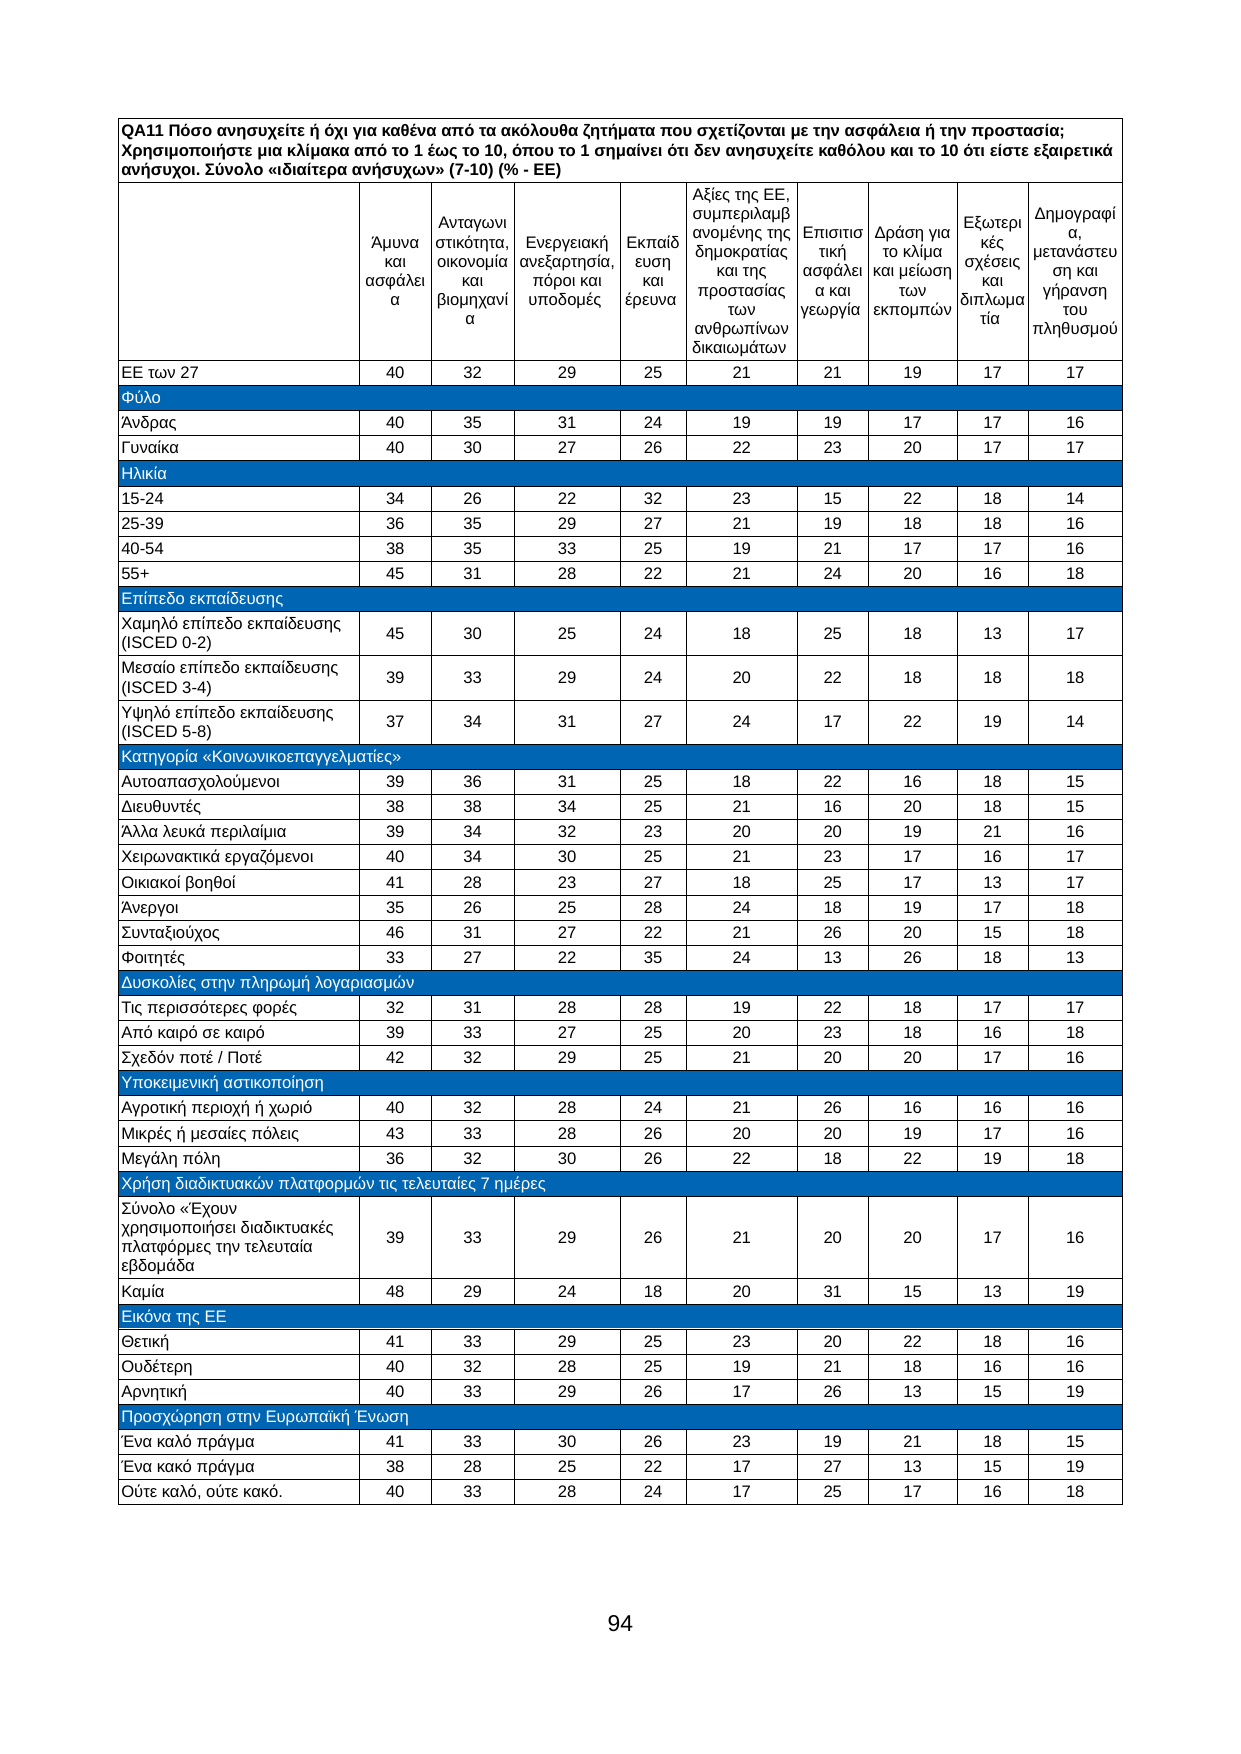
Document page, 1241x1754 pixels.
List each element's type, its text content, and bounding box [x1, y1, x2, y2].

table_cell Άλλα λευκά περιλαίμια [119, 820, 359, 844]
table_cell 18 [869, 996, 957, 1020]
table_cell 15-24 [119, 487, 359, 511]
table_cell 32 [432, 1046, 514, 1070]
table_cell 21 [798, 361, 868, 385]
table_cell 24 [621, 1096, 686, 1120]
table_cell 38 [360, 795, 431, 819]
table_cell 18 [869, 1021, 957, 1045]
table_cell 14 [1029, 701, 1122, 744]
table_cell Μικρές ή μεσαίες πόλεις [119, 1121, 359, 1146]
table_cell 16 [798, 795, 868, 819]
table_cell 34 [432, 845, 514, 869]
table_cell 26 [621, 1430, 686, 1454]
table_cell 40-54 [119, 537, 359, 561]
table_cell 18 [1029, 1147, 1122, 1171]
table_cell 27 [621, 512, 686, 536]
table_cell 17 [869, 1480, 957, 1504]
table_cell 35 [621, 946, 686, 970]
table_cell 26 [621, 1197, 686, 1278]
table_cell Τις περισσότερες φορές [119, 996, 359, 1020]
table_cell 22 [621, 562, 686, 586]
table_cell 22 [687, 436, 797, 460]
table_cell 19 [869, 896, 957, 919]
table_cell 20 [798, 820, 868, 844]
table_cell 21 [687, 512, 797, 536]
table_cell 34 [432, 820, 514, 844]
table_cell 23 [798, 845, 868, 869]
table_cell 37 [360, 701, 431, 744]
table_cell 25 [621, 845, 686, 869]
table_cell 26 [432, 487, 514, 511]
table_cell 17 [869, 845, 957, 869]
table_cell 39 [360, 656, 431, 699]
table_cell 33 [432, 1430, 514, 1454]
table_cell 28 [621, 996, 686, 1020]
table_cell 19 [798, 411, 868, 435]
table_cell 25 [621, 1355, 686, 1379]
table_cell 18 [687, 612, 797, 655]
table_cell 38 [360, 1455, 431, 1479]
table_cell 27 [515, 436, 620, 460]
table_cell 31 [432, 562, 514, 586]
table_cell 16 [958, 562, 1028, 586]
table_cell 26 [798, 1380, 868, 1404]
table_cell 31 [432, 921, 514, 945]
table_cell 18 [621, 1279, 686, 1303]
table_cell 16 [958, 1480, 1028, 1504]
table_cell 19 [687, 411, 797, 435]
table_cell 29 [515, 656, 620, 699]
table_cell 35 [360, 896, 431, 919]
table_cell 23 [515, 870, 620, 894]
table_cell 30 [432, 612, 514, 655]
table_cell 24 [687, 896, 797, 919]
table_cell 15 [869, 1279, 957, 1303]
table_cell Προσχώρηση στην Ευρωπαϊκή Ένωση [119, 1405, 1122, 1429]
table_cell 29 [515, 1330, 620, 1354]
table_cell 16 [869, 770, 957, 794]
table_cell 40 [360, 1380, 431, 1404]
table_cell 34 [432, 701, 514, 744]
table_cell 16 [1029, 1121, 1122, 1146]
table_cell 29 [515, 1380, 620, 1404]
table_cell 28 [515, 1121, 620, 1146]
table_cell 31 [432, 996, 514, 1020]
table_cell 17 [1029, 996, 1122, 1020]
table_cell 16 [1029, 537, 1122, 561]
table_cell 22 [515, 487, 620, 511]
table_cell 33 [432, 1197, 514, 1278]
table_cell 16 [1029, 411, 1122, 435]
table_cell 26 [621, 436, 686, 460]
table_cell Οικιακοί βοηθοί [119, 870, 359, 894]
table_cell 32 [432, 361, 514, 385]
table_cell 13 [958, 1279, 1028, 1303]
table_cell 30 [432, 436, 514, 460]
table_cell Συνταξιούχος [119, 921, 359, 945]
table_cell 18 [1029, 656, 1122, 699]
table_cell 23 [687, 1430, 797, 1454]
table_cell 18 [958, 487, 1028, 511]
table_cell 19 [869, 1121, 957, 1146]
table_cell 18 [869, 612, 957, 655]
table_cell 22 [798, 656, 868, 699]
table_cell 21 [869, 1430, 957, 1454]
table_cell 31 [515, 411, 620, 435]
table_cell 55+ [119, 562, 359, 586]
table_cell 19 [1029, 1380, 1122, 1404]
table_cell 40 [360, 1355, 431, 1379]
table_cell 17 [1029, 870, 1122, 894]
table_cell 26 [621, 1380, 686, 1404]
table_cell 25 [798, 870, 868, 894]
table_cell Δυσκολίες στην πληρωμή λογαριασμών [119, 971, 1122, 995]
table_cell 24 [687, 701, 797, 744]
table_cell Χαμηλό επίπεδο εκπαίδευσης (ISCED 0-2) [119, 612, 359, 655]
table_cell Κατηγορία «Κοινωνικοεπαγγελματίες» [119, 745, 1122, 769]
table_cell 22 [869, 1330, 957, 1354]
table_cell 26 [869, 946, 957, 970]
table_cell Υψηλό επίπεδο εκπαίδευσης (ISCED 5-8) [119, 701, 359, 744]
table_cell 33 [432, 1021, 514, 1045]
table_cell 40 [360, 1096, 431, 1120]
table_cell 16 [1029, 512, 1122, 536]
table_cell 22 [515, 946, 620, 970]
table_cell Αυτοαπασχολούμενοι [119, 770, 359, 794]
table_cell 18 [798, 1147, 868, 1171]
table_cell 22 [621, 921, 686, 945]
table_cell 29 [515, 361, 620, 385]
table_cell 15 [958, 1380, 1028, 1404]
table_cell Εικόνα της ΕΕ [119, 1305, 1122, 1328]
table_cell Υποκειμενική αστικοποίηση [119, 1071, 1122, 1095]
table_cell 28 [432, 1455, 514, 1479]
table_cell 36 [360, 512, 431, 536]
table_cell 48 [360, 1279, 431, 1303]
table_cell 16 [958, 1096, 1028, 1120]
table_cell 21 [687, 1197, 797, 1278]
table_cell Καμία [119, 1279, 359, 1303]
table_cell 41 [360, 870, 431, 894]
table_cell 20 [869, 562, 957, 586]
table_cell 40 [360, 411, 431, 435]
table_cell 20 [687, 820, 797, 844]
table_cell 28 [432, 870, 514, 894]
table_cell 20 [798, 1121, 868, 1146]
table_cell 32 [432, 1147, 514, 1171]
table_cell Ενεργειακή ανεξαρτησία, πόροι και υποδομές [515, 183, 620, 360]
table_cell Διευθυντές [119, 795, 359, 819]
table_cell 26 [432, 896, 514, 919]
table_cell 22 [798, 770, 868, 794]
table_cell 27 [432, 946, 514, 970]
table_cell 33 [432, 1380, 514, 1404]
table_cell 36 [360, 1147, 431, 1171]
table_cell 45 [360, 612, 431, 655]
table_cell 19 [798, 512, 868, 536]
table_cell 32 [432, 1355, 514, 1379]
table_cell 36 [432, 770, 514, 794]
table_cell Ούτε καλό, ούτε κακό. [119, 1480, 359, 1504]
table_cell 32 [621, 487, 686, 511]
table_cell 25 [515, 1455, 620, 1479]
table_cell Εκπαίδευση και έρευνα [621, 183, 686, 360]
table_cell 39 [360, 1197, 431, 1278]
table_cell 46 [360, 921, 431, 945]
table_cell 18 [958, 1330, 1028, 1354]
table_cell Σύνολο «Έχουν χρησιμοποιήσει διαδικτυακές πλατφόρμες την τελευταία εβδομάδα [119, 1197, 359, 1278]
table_cell Φοιτητές [119, 946, 359, 970]
table_cell 23 [798, 436, 868, 460]
table_cell 26 [798, 1096, 868, 1120]
table_cell 20 [798, 1197, 868, 1278]
table_cell 23 [687, 487, 797, 511]
table_cell Από καιρό σε καιρό [119, 1021, 359, 1045]
table_cell 30 [515, 1430, 620, 1454]
table_cell 16 [1029, 1197, 1122, 1278]
table_cell 13 [1029, 946, 1122, 970]
table_cell 16 [958, 1021, 1028, 1045]
table_cell Θετική [119, 1330, 359, 1354]
table_cell 25 [798, 612, 868, 655]
table_cell 24 [621, 411, 686, 435]
table_cell 21 [687, 562, 797, 586]
table_cell 23 [798, 1021, 868, 1045]
table_cell 17 [687, 1480, 797, 1504]
table_cell Δράση για το κλίμα και μείωση των εκπομπών [869, 183, 957, 360]
table_cell 17 [687, 1380, 797, 1404]
table_cell 18 [687, 870, 797, 894]
table_cell 18 [958, 795, 1028, 819]
table_cell 27 [621, 870, 686, 894]
table_cell 43 [360, 1121, 431, 1146]
table_cell 35 [432, 512, 514, 536]
table_cell 20 [687, 1279, 797, 1303]
table_cell 17 [1029, 845, 1122, 869]
table_cell 19 [687, 1355, 797, 1379]
table_cell 20 [869, 795, 957, 819]
table_cell 16 [958, 1355, 1028, 1379]
table_cell Άνδρας [119, 411, 359, 435]
table_cell 19 [1029, 1455, 1122, 1479]
table_cell Ανταγωνιστικότητα, οικονομία και βιομηχανία [432, 183, 514, 360]
table_cell 30 [515, 845, 620, 869]
table_cell 25 [515, 612, 620, 655]
table_cell 25 [621, 770, 686, 794]
table_cell 13 [798, 946, 868, 970]
table_cell 16 [1029, 820, 1122, 844]
table_cell 28 [515, 996, 620, 1020]
table_cell 13 [958, 870, 1028, 894]
table_cell 21 [798, 537, 868, 561]
table_cell 25 [621, 1021, 686, 1045]
table_cell 18 [1029, 1480, 1122, 1504]
table_cell 19 [869, 820, 957, 844]
table_cell 17 [958, 896, 1028, 919]
table_cell 16 [1029, 1046, 1122, 1070]
table_cell 27 [621, 701, 686, 744]
table_cell 22 [687, 1147, 797, 1171]
table_cell 33 [432, 1121, 514, 1146]
table_cell Αρνητική [119, 1380, 359, 1404]
table_cell 27 [515, 921, 620, 945]
table_cell Ένα καλό πράγμα [119, 1430, 359, 1454]
table_cell 17 [958, 436, 1028, 460]
table_cell Ένα κακό πράγμα [119, 1455, 359, 1479]
table_cell 23 [687, 1330, 797, 1354]
table_cell 18 [869, 512, 957, 536]
table_cell 19 [687, 537, 797, 561]
table_cell 39 [360, 820, 431, 844]
table_cell Γυναίκα [119, 436, 359, 460]
table_cell 20 [687, 1121, 797, 1146]
table_cell Αγροτική περιοχή ή χωριό [119, 1096, 359, 1120]
table_cell 22 [869, 1147, 957, 1171]
table_cell 19 [958, 701, 1028, 744]
table_cell 18 [958, 512, 1028, 536]
table_cell 19 [1029, 1279, 1122, 1303]
table_cell Χρήση διαδικτυακών πλατφορμών τις τελευταίες 7 ημέρες [119, 1172, 1122, 1196]
table_cell 39 [360, 770, 431, 794]
table_cell 25 [798, 1480, 868, 1504]
table_cell 25-39 [119, 512, 359, 536]
table_cell 28 [515, 1480, 620, 1504]
table_cell 17 [958, 411, 1028, 435]
table_cell 24 [798, 562, 868, 586]
table_cell 20 [869, 1197, 957, 1278]
table_cell 18 [1029, 896, 1122, 919]
table_cell 21 [958, 820, 1028, 844]
table_cell 40 [360, 1480, 431, 1504]
table_cell 19 [869, 361, 957, 385]
table_cell 38 [432, 795, 514, 819]
table_cell 33 [432, 1480, 514, 1504]
table_cell 17 [869, 870, 957, 894]
table_cell 25 [621, 795, 686, 819]
table_cell 18 [958, 946, 1028, 970]
table_cell 19 [798, 1430, 868, 1454]
table_cell 20 [798, 1046, 868, 1070]
table_cell 33 [432, 656, 514, 699]
table_cell 20 [798, 1330, 868, 1354]
table_cell 23 [621, 820, 686, 844]
table_cell 17 [869, 537, 957, 561]
table_cell 18 [1029, 562, 1122, 586]
table_cell 22 [869, 487, 957, 511]
table_cell 29 [515, 512, 620, 536]
table_cell 21 [687, 361, 797, 385]
table_cell 29 [515, 1197, 620, 1278]
table_cell [119, 183, 359, 360]
table_cell Εξωτερικές σχέσεις και διπλωματία [958, 183, 1028, 360]
table_cell 41 [360, 1430, 431, 1454]
table_cell 33 [515, 537, 620, 561]
table_cell 41 [360, 1330, 431, 1354]
table_cell Επίπεδο εκπαίδευσης [119, 587, 1122, 611]
table_cell 31 [515, 770, 620, 794]
table_cell 16 [1029, 1355, 1122, 1379]
table_cell 13 [869, 1455, 957, 1479]
table_cell 40 [360, 436, 431, 460]
table_cell ΕΕ των 27 [119, 361, 359, 385]
table_cell 25 [621, 361, 686, 385]
table_cell 18 [869, 656, 957, 699]
table_cell 15 [1029, 1430, 1122, 1454]
table_cell Φύλο [119, 386, 1122, 410]
table_cell 28 [515, 562, 620, 586]
table_cell 18 [687, 770, 797, 794]
table_cell 18 [958, 1430, 1028, 1454]
table_cell Σχεδόν ποτέ / Ποτέ [119, 1046, 359, 1070]
table_cell 35 [432, 537, 514, 561]
table_cell Χειρωνακτικά εργαζόμενοι [119, 845, 359, 869]
table_cell 35 [432, 411, 514, 435]
table_cell 42 [360, 1046, 431, 1070]
table_cell Άνεργοι [119, 896, 359, 919]
table_cell Μεγάλη πόλη [119, 1147, 359, 1171]
table_cell 30 [515, 1147, 620, 1171]
table_cell 20 [869, 1046, 957, 1070]
table_cell 15 [1029, 770, 1122, 794]
table_cell 28 [515, 1096, 620, 1120]
table_cell 25 [621, 1046, 686, 1070]
table_cell Μεσαίο επίπεδο εκπαίδευσης (ISCED 3-4) [119, 656, 359, 699]
table_cell 17 [798, 701, 868, 744]
table_cell 18 [869, 1355, 957, 1379]
table_cell 13 [958, 612, 1028, 655]
table_cell 32 [360, 996, 431, 1020]
table_cell 25 [621, 537, 686, 561]
table_cell 25 [515, 896, 620, 919]
table_cell 31 [515, 701, 620, 744]
table_cell 39 [360, 1021, 431, 1045]
table_cell 24 [687, 946, 797, 970]
table_cell 32 [432, 1096, 514, 1120]
table_cell 28 [621, 896, 686, 919]
table_cell 15 [798, 487, 868, 511]
table_cell 20 [687, 656, 797, 699]
table_cell 24 [621, 612, 686, 655]
table_cell 18 [798, 896, 868, 919]
table_cell 14 [1029, 487, 1122, 511]
table_cell 25 [621, 1330, 686, 1354]
table_cell 16 [869, 1096, 957, 1120]
table_cell 40 [360, 845, 431, 869]
table_cell 33 [432, 1330, 514, 1354]
table_cell 13 [869, 1380, 957, 1404]
table_cell 17 [958, 1197, 1028, 1278]
table_cell 27 [798, 1455, 868, 1479]
table_cell 17 [687, 1455, 797, 1479]
table_cell 19 [687, 996, 797, 1020]
table_cell 22 [798, 996, 868, 1020]
table_cell 26 [621, 1121, 686, 1146]
table_cell 27 [515, 1021, 620, 1045]
table_cell 16 [1029, 1096, 1122, 1120]
table_cell 21 [687, 1096, 797, 1120]
table_cell 17 [1029, 361, 1122, 385]
table_cell 20 [869, 921, 957, 945]
table_cell 34 [515, 795, 620, 819]
table_cell 24 [621, 1480, 686, 1504]
table_cell 15 [1029, 795, 1122, 819]
table_cell 21 [687, 1046, 797, 1070]
table_cell 18 [1029, 1021, 1122, 1045]
table_cell 24 [621, 656, 686, 699]
table_cell 33 [360, 946, 431, 970]
table_header QA11 Πόσο ανησυχείτε ή όχι για καθένα από τα ακόλουθα ζητήματα που σχετίζονται με την ασφάλεια ή την προστασία; Χρησιμοποιήστε μια κλίμακα από το 1 έως το 10, όπου το 1 σημαίνει ότι δεν ανησυχείτε καθόλου και το 10 ότι είστε εξαιρετικά ανήσυχοι. Σύνολο «ιδιαίτερα ανήσυχων» (7-10) (% - ΕΕ) [119, 119, 1122, 182]
table_cell 20 [869, 436, 957, 460]
table_cell 29 [432, 1279, 514, 1303]
table_cell 17 [958, 1121, 1028, 1146]
table_cell Άμυνα και ασφάλεια [360, 183, 431, 360]
table_cell Ηλικία [119, 461, 1122, 486]
table_cell 17 [958, 1046, 1028, 1070]
table_cell 22 [869, 701, 957, 744]
table_cell 20 [687, 1021, 797, 1045]
table_cell 17 [869, 411, 957, 435]
table_cell 17 [958, 537, 1028, 561]
table_cell Δημογραφία, μετανάστευση και γήρανση του πληθυσμού [1029, 183, 1122, 360]
table_cell 21 [798, 1355, 868, 1379]
table_cell 26 [798, 921, 868, 945]
table_cell 15 [958, 921, 1028, 945]
table_cell 18 [958, 656, 1028, 699]
table_cell 16 [1029, 1330, 1122, 1354]
table_cell 21 [687, 845, 797, 869]
table_cell 21 [687, 921, 797, 945]
table_cell 15 [958, 1455, 1028, 1479]
table_cell 45 [360, 562, 431, 586]
table_cell 18 [958, 770, 1028, 794]
table_cell 18 [1029, 921, 1122, 945]
table_cell Επισιτιστική ασφάλεια και γεωργία [798, 183, 868, 360]
table_cell Αξίες της ΕΕ, συμπεριλαμβανομένης της δημοκρατίας και της προστασίας των ανθρωπίνων δικαιωμάτων [687, 183, 797, 360]
table_cell 34 [360, 487, 431, 511]
table_cell 29 [515, 1046, 620, 1070]
table_cell 26 [621, 1147, 686, 1171]
table_cell 17 [958, 361, 1028, 385]
table_cell 40 [360, 361, 431, 385]
table_cell 17 [958, 996, 1028, 1020]
table_cell 32 [515, 820, 620, 844]
table_cell 24 [515, 1279, 620, 1303]
table_cell 19 [958, 1147, 1028, 1171]
table_cell 21 [687, 795, 797, 819]
table_cell 38 [360, 537, 431, 561]
table_cell 16 [958, 845, 1028, 869]
table_cell Ουδέτερη [119, 1355, 359, 1379]
table_cell 28 [515, 1355, 620, 1379]
table_cell 17 [1029, 612, 1122, 655]
table_cell 31 [798, 1279, 868, 1303]
table_cell 17 [1029, 436, 1122, 460]
table_cell 22 [621, 1455, 686, 1479]
